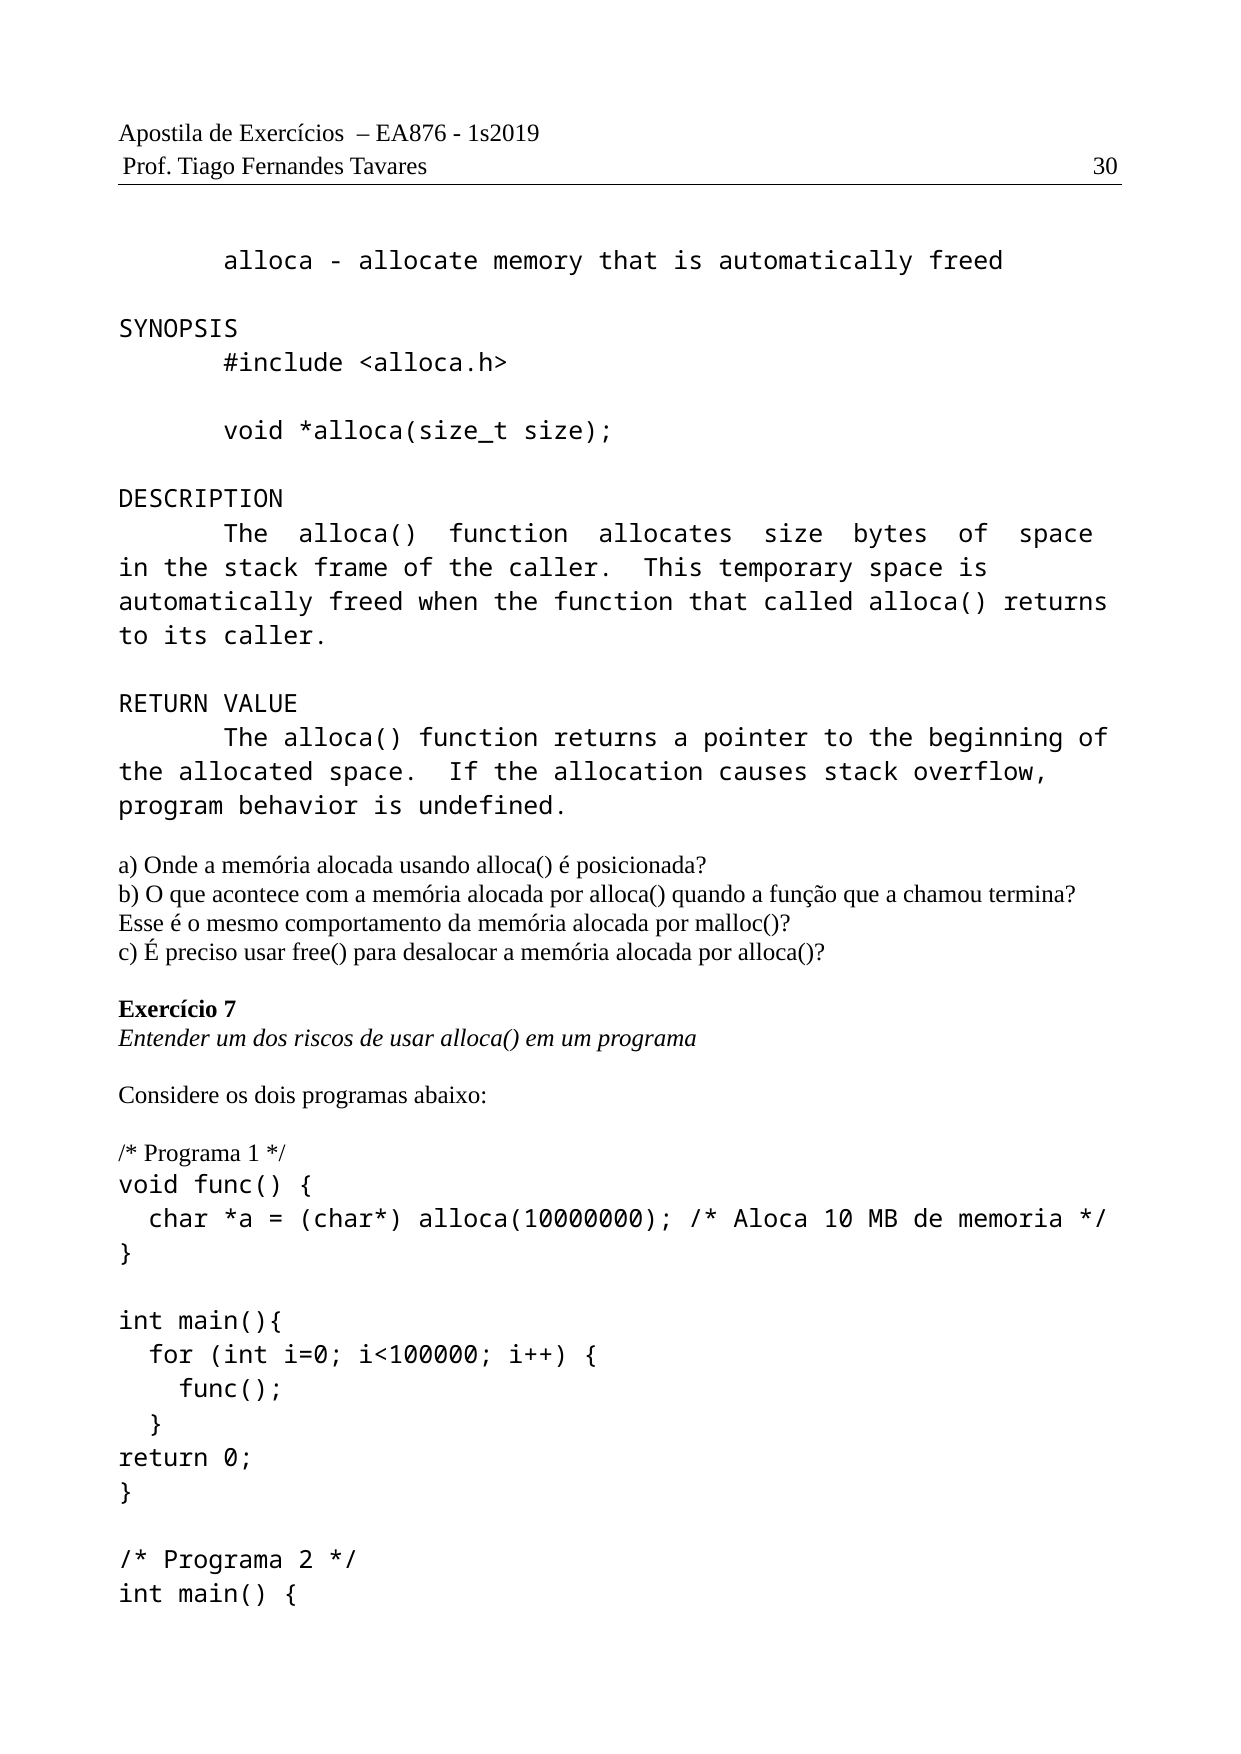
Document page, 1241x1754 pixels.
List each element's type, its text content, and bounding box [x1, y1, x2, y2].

text The alloca() function allocates size bytes of space in the stack frame of the caller. This temporary space is automatically freed when the function that called alloca() returns to its caller. [118, 515, 1122, 651]
text void *alloca(size_t size); [118, 413, 1122, 447]
text The alloca() function returns a pointer to the beginning of the allocated space. If the allocation causes stack overflow, program behavior is undefined. [118, 719, 1122, 822]
text func(); [118, 1371, 1122, 1405]
text void func() { [118, 1167, 1122, 1201]
text } [118, 1405, 1122, 1439]
text alloca - allocate memory that is automatically freed [118, 243, 1122, 277]
text int main(){ [118, 1303, 1122, 1337]
text Exercício 7 [118, 994, 1122, 1023]
text for (int i=0; i<100000; i++) { [118, 1337, 1122, 1371]
text a) Onde a memória alocada usando alloca() é posicionada? [118, 851, 1122, 879]
text RETURN VALUE [118, 686, 1122, 719]
text b) O que acontece com a memória alocada por alloca() quando a função que a chamou termina? Esse é o mesmo comportamento da memória alocada por malloc()? [118, 879, 1122, 937]
text SYNOPSIS [118, 311, 1122, 345]
text Entender um dos riscos de usar alloca() em um programa [118, 1023, 1122, 1052]
text Considere os dois programas abaixo: [118, 1081, 1122, 1109]
text /* Programa 2 */ [118, 1541, 1122, 1576]
text /* Programa 1 */ [118, 1138, 1122, 1167]
text } [118, 1235, 1122, 1269]
text int main() { [118, 1576, 1122, 1609]
text return 0; [118, 1439, 1122, 1473]
text } [118, 1473, 1122, 1507]
text c) É preciso usar free() para desalocar a memória alocada por alloca()? [118, 937, 1122, 966]
text char *a = (char*) alloca(10000000); /* Aloca 10 MB de memoria */ [118, 1201, 1122, 1235]
text #include <alloca.h> [118, 345, 1122, 379]
text DESCRIPTION [118, 481, 1122, 515]
